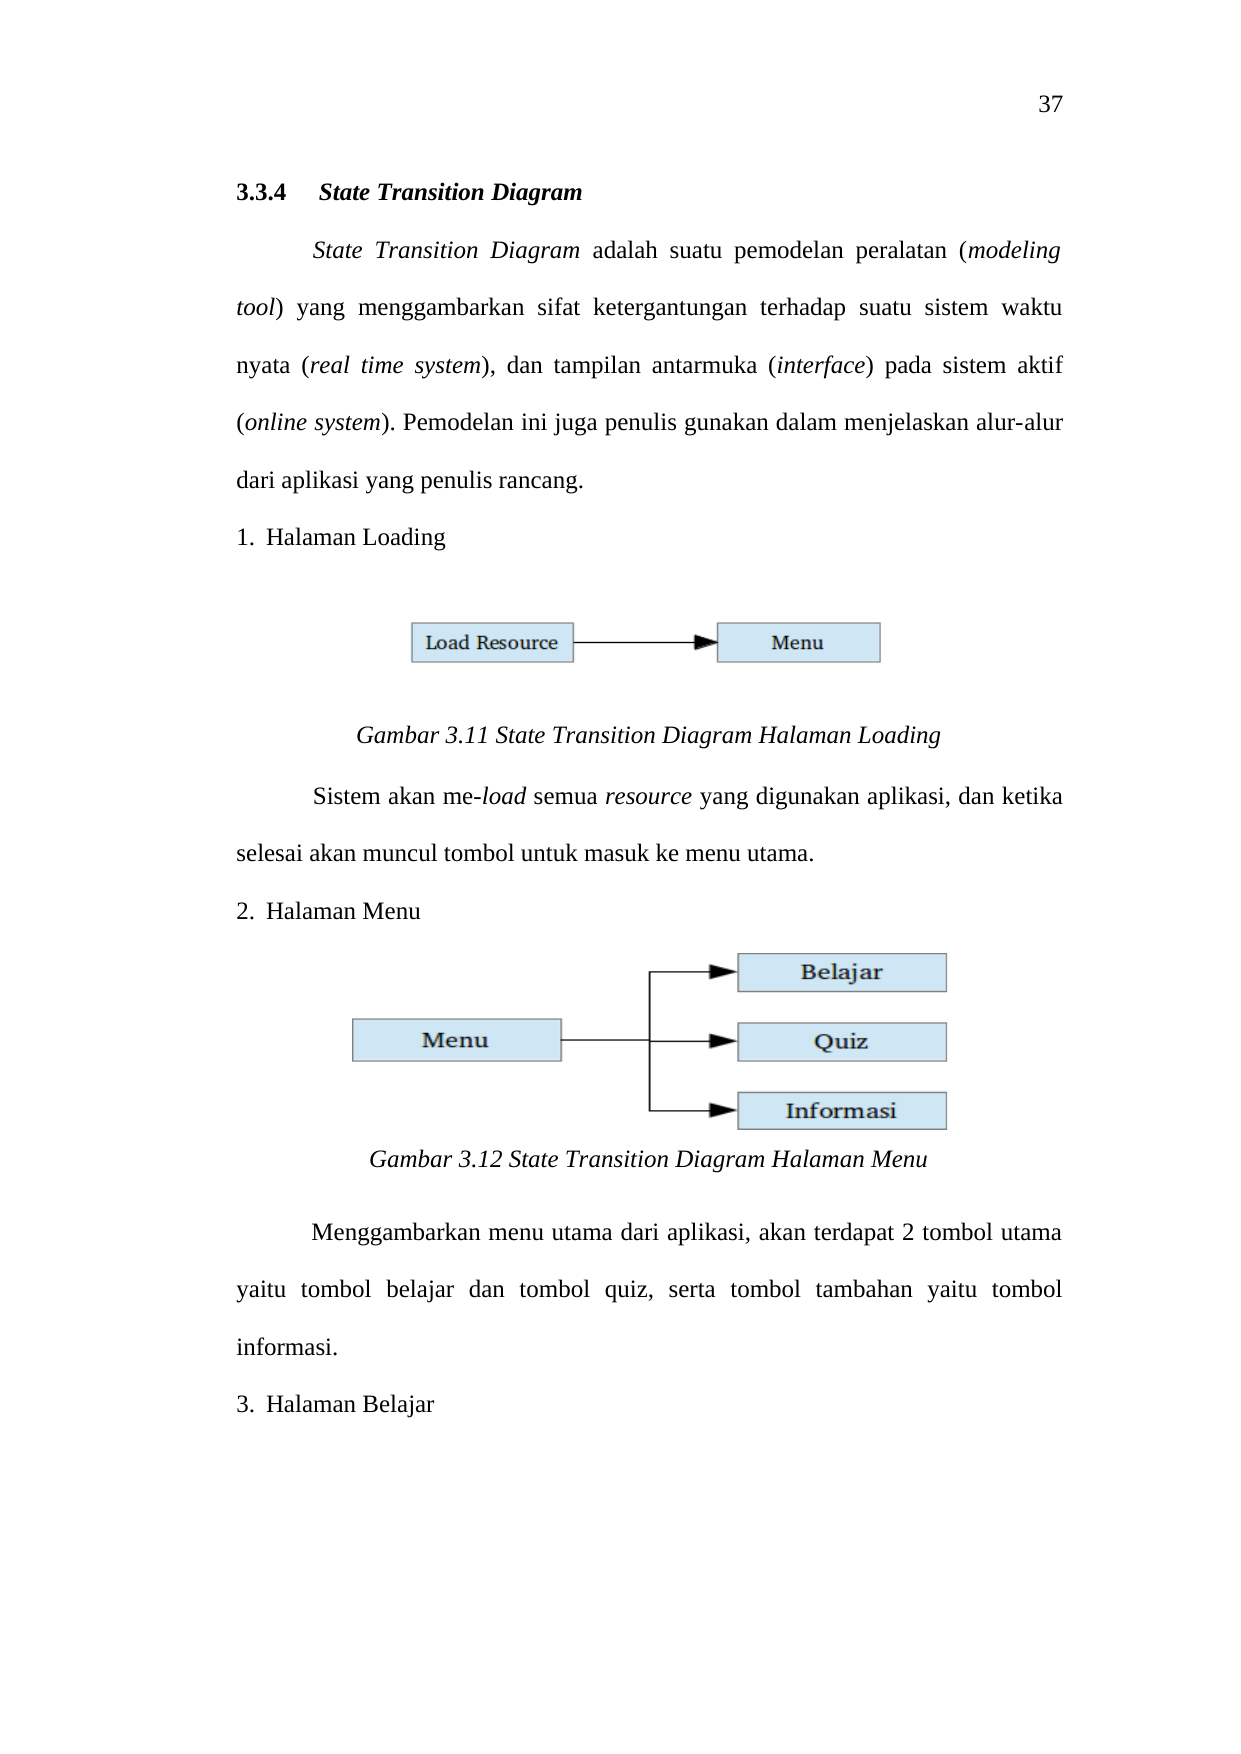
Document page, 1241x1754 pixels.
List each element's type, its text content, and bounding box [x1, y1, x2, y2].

text Menggambarkan menu utama dari aplikasi, akan terdapat 2 tombol utama yaitu tombol belajar dan tombol quiz, serta tombol tambahan yaitu tombol informasi. [236, 953, 1063, 1361]
text Sistem akan me-load semua resource yang digunakan aplikasi, dan ketika selesai akan muncul tombol untuk masuk ke menu utama. [236, 580, 1063, 867]
list Halaman Belajar [236, 1389, 1063, 1418]
picture [383, 587, 916, 698]
text Gambar 3.12 State Transition Diagram Halaman Menu [268, 1130, 1031, 1173]
text State Transition Diagram adalah suatu pemodelan peralatan (modeling tool) yang menggambarkan sifat ketergantungan terhadap suatu sistem waktu nyata (real time system), dan tampilan antarmuka (interface) pada sistem aktif (online system). Pemodelan ini juga penulis gunakan dalam menjelaskan alur-alur dari aplikasi yang penulis rancang. [236, 235, 1063, 493]
list Halaman Menu [236, 896, 1063, 925]
list Halaman Loading [236, 522, 1063, 551]
subtitle State Transition Diagram [236, 177, 1063, 206]
picture [352, 953, 948, 1130]
text Gambar 3.11 State Transition Diagram Halaman Loading [245, 720, 1054, 748]
